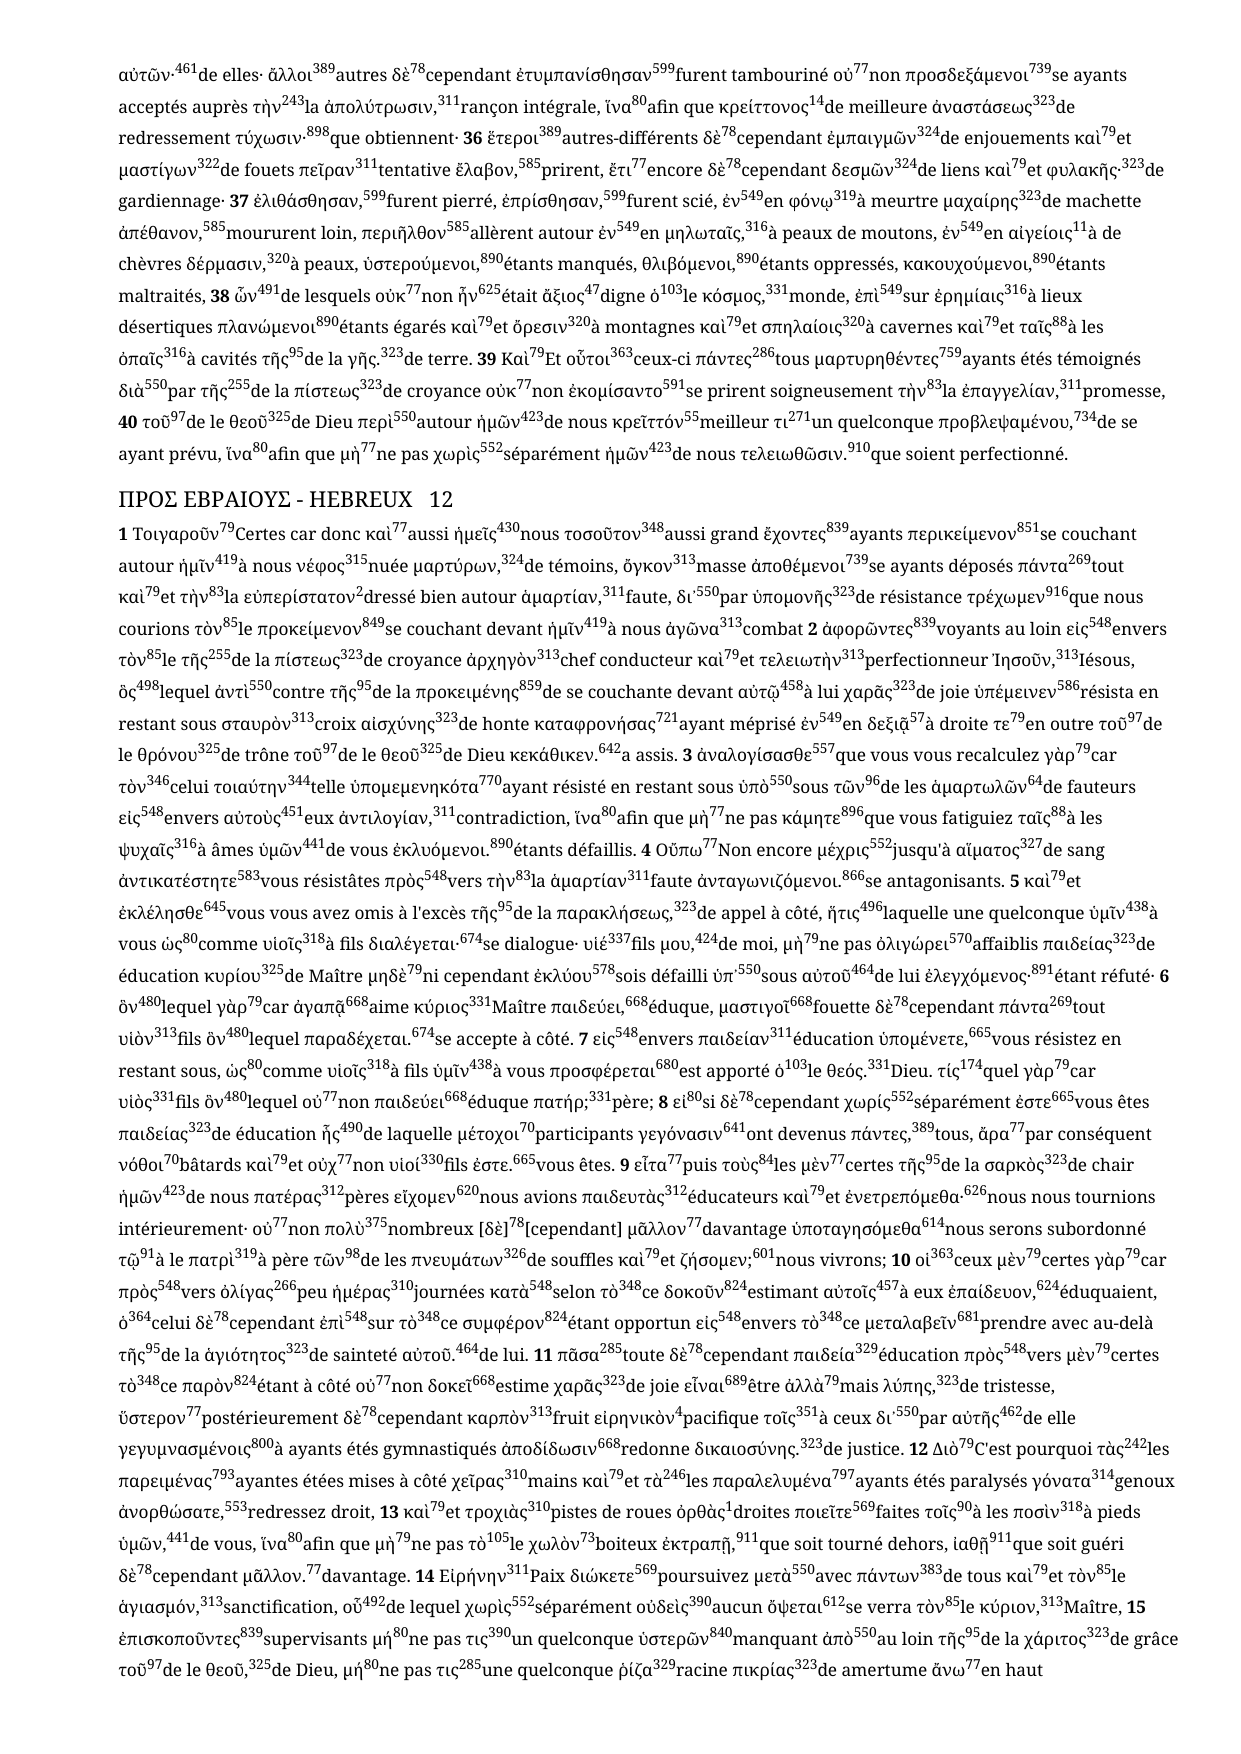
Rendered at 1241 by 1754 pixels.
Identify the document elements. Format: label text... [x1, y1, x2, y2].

text 1 Τοιγαροῦν79Certes car donc καὶ77aussi ἡμεῖς430nous τοσοῦτον348aussi grand ἔχοντες839ayants περικείμενον851se couchant autour ἡμῖν419à nous νέφος315nuée μαρτύρων,324de témoins, ὄγκον313masse ἀποθέμενοι739se ayants déposés πάντα269tout καὶ79et τὴν83la εὐπερίστατον2dressé bien autour ἁμαρτίαν,311faute, δι᾽550par ὑπομονῆς323de résistance τρέχωμεν916que nous courions τὸν85le προκείμενον849se couchant devant ἡμῖν419à nous ἀγῶνα313combat 2 ἀφορῶντες839voyants au loin εἰς548envers τὸν85le τῆς255de la πίστεως323de croyance ἀρχηγὸν313chef conducteur καὶ79et τελειωτὴν313perfectionneur Ἰησοῦν,313Iésous, ὃς498lequel ἀντὶ550contre τῆς95de la προκειμένης859de se couchante devant αὐτῷ458à lui χαρᾶς323de joie ὑπέμεινεν586résista en restant sous σταυρὸν313croix αἰσχύνης323de honte καταφρονήσας721ayant méprisé ἐν549en δεξιᾷ57à droite τε79en outre τοῦ97de le θρόνου325de trône τοῦ97de le θεοῦ325de Dieu κεκάθικεν.642a assis. 3 ἀναλογίσασθε557que vous vous recalculez γὰρ79car τὸν346celui τοιαύτην344telle ὑπομεμενηκότα770ayant résisté en restant sous ὑπὸ550sous τῶν96de les ἁμαρτωλῶν64de fauteurs εἰς548envers αὐτοὺς451eux ἀντιλογίαν,311contradiction, ἵνα80afin que μὴ77ne pas κάμητε896que vous fatiguiez ταῖς88à les ψυχαῖς316à âmes ὑμῶν441de vous ἐκλυόμενοι.890étants défaillis. 4 Οὔπω77Non encore μέχρις552jusqu'à αἵματος327de sang ἀντικατέστητε583vous résistâtes πρὸς548vers τὴν83la ἁμαρτίαν311faute ἀνταγωνιζόμενοι.866se antagonisants. 5 καὶ79et ἐκλέλησθε645vous vous avez omis à l'excès τῆς95de la παρακλήσεως,323de appel à côté, ἥτις496laquelle une quelconque ὑμῖν438à vous ὡς80comme υἱοῖς318à fils διαλέγεται·674se dialogue· υἱέ337fils μου,424de moi, μὴ79ne pas ὀλιγώρει570affaiblis παιδείας323de éducation κυρίου325de Maître μηδὲ79ni cependant ἐκλύου578sois défailli ὑπ᾽550sous αὐτοῦ464de lui ἐλεγχόμενος·891étant réfuté· 6 ὃν480lequel γὰρ79car ἀγαπᾷ668aime κύριος331Maître παιδεύει,668éduque, μαστιγοῖ668fouette δὲ78cependant πάντα269tout υἱὸν313fils ὃν480lequel παραδέχεται.674se accepte à côté. 7 εἰς548envers παιδείαν311éducation ὑπομένετε,665vous résistez en restant sous, ὡς80comme υἱοῖς318à fils ὑμῖν438à vous προσφέρεται680est apporté ὁ103le θεός.331Dieu. τίς174quel γὰρ79car υἱὸς331fils ὃν480lequel οὐ77non παιδεύει668éduque πατήρ;331père; 8 εἰ80si δὲ78cependant χωρίς552séparément ἐστε665vous êtes παιδείας323de éducation ἧς490de laquelle μέτοχοι70participants γεγόνασιν641ont devenus πάντες,389tous, ἄρα77par conséquent νόθοι70bâtards καὶ79et οὐχ77non υἱοί330fils ἐστε.665vous êtes. 9 εἶτα77puis τοὺς84les μὲν77certes τῆς95de la σαρκὸς323de chair ἡμῶν423de nous πατέρας312pères εἴχομεν620nous avions παιδευτὰς312éducateurs καὶ79et ἐνετρεπόμεθα·626nous nous tournions intérieurement· οὐ77non πολὺ375nombreux [δὲ]78[cependant] μᾶλλον77davantage ὑποταγησόμεθα614nous serons subordonné τῷ91à le πατρὶ319à père τῶν98de les πνευμάτων326de souffles καὶ79et ζήσομεν;601nous vivrons; 10 οἱ363ceux μὲν79certes γὰρ79car πρὸς548vers ὀλίγας266peu ἡμέρας310journées κατὰ548selon τὸ348ce δοκοῦν824estimant αὐτοῖς457à eux ἐπαίδευον,624éduquaient, ὁ364celui δὲ78cependant ἐπὶ548sur τὸ348ce συμφέρον824étant opportun εἰς548envers τὸ348ce μεταλαβεῖν681prendre avec au-delà τῆς95de la ἁγιότητος323de sainteté αὐτοῦ.464de lui. 11 πᾶσα285toute δὲ78cependant παιδεία329éducation πρὸς548vers μὲν79certes τὸ348ce παρὸν824étant à côté οὐ77non δοκεῖ668estime χαρᾶς323de joie εἶναι689être ἀλλὰ79mais λύπης,323de tristesse, ὕστερον77postérieurement δὲ78cependant καρπὸν313fruit εἰρηνικὸν4pacifique τοῖς351à ceux δι᾽550par αὐτῆς462de elle γεγυμνασμένοις800à ayants étés gymnastiqués ἀποδίδωσιν668redonne δικαιοσύνης.323de justice. 12 Διὸ79C'est pourquoi τὰς242les παρειμένας793ayantes étées mises à côté χεῖρας310mains καὶ79et τὰ246les παραλελυμένα797ayants étés paralysés γόνατα314genoux ἀνορθώσατε,553redressez droit, 13 καὶ79et τροχιὰς310pistes de roues ὀρθὰς1droites ποιεῖτε569faites τοῖς90à les ποσὶν318à pieds ὑμῶν,441de vous, ἵνα80afin que μὴ79ne pas τὸ105le χωλὸν73boiteux ἐκτραπῇ,911que soit tourné dehors, ἰαθῇ911que soit guéri δὲ78cependant μᾶλλον.77davantage. 14 Εἰρήνην311Paix διώκετε569poursuivez μετὰ550avec πάντων383de tous καὶ79et τὸν85le ἁγιασμόν,313sanctification, οὗ492de lequel χωρὶς552séparément οὐδεὶς390aucun ὄψεται612se verra τὸν85le κύριον,313Maître, 15 ἐπισκοποῦντες839supervisants μή80ne pas τις390un quelconque ὑστερῶν840manquant ἀπὸ550au loin τῆς95de la χάριτος323de grâce τοῦ97de le θεοῦ,325de Dieu, μή80ne pas τις285une quelconque ῥίζα329racine πικρίας323de amertume ἄνω77en haut φύουσα838poussante ἐνοχλῇ921que remue en foule au-dedans καὶ79et δι᾽550par αὐτῆς462de elle μιανθῶσιν910que soient souillé πολλοί,389nombreux, 16 μή80ne pas τις287un quelconque πόρνος331porno ἢ79ou βέβηλος71profane ὡς80comme Ἠσαῦ,331Esaü, ὃς498lequel ἀντὶ550contre βρώσεως323de consommation μιᾶς189de une ἀπέδετο592se redonna τὰ86les πρωτοτόκια314droits des premiers enfantés ἑαυτοῦ.537de lui-même. 17 ἴστε639vous avez su γὰρ79car ὅτι80en ce que καὶ77aussi μετέπειτα77ensuite après θέλων840voulant κληρονομῆσαι681hériter τὴν83la εὐλογίαν311éloge ἀπεδοκιμάσθη,600fut éprouvé en rejet, μετανοίας323de transintelligence γὰρ79car τόπον313lieu οὐχ77non εὗρεν586trouva καίπερ79et certes μετὰ550avec δακρύων326de larmes ἐκζητήσας721ayant recherché αὐτήν.450elle. 18 Οὐ77Non γὰρ79car προσεληλύθατε639vous avez venus vers ψηλαφωμένῳ882à étant palpé καὶ79et κεκαυμένῳ803à ayant été allumé πυρὶ321à feu καὶ79et γνόφῳ319à obscurité καὶ79et ζόφῳ319à sombre nuée καὶ79et θυέλλῃ317à tempête 19 καὶ79et σάλπιγγος323de trompette salpinx ἤχῳ319à écho καὶ79et φωνῇ317à son de voix ῥημάτων,326de oraux, ἧς490de laquelle οἱ363ceux ἀκούσαντες720ayants écoutés παρῃτήσαντο591se demandèrent à côté μὴ77ne pas προστεθῆναι683être apposé αὐτοῖς457à eux λόγον,313discours, 20 οὐκ77non ἔφερον624portaient γὰρ79car τὸ348ce διαστελλόμενον·877étant équipé en séparant· κἂν77et si θηρίον333bête sauvage θίγῃ899que frôle τοῦ99de le ὄρους,327de montagne, λιθοβοληθήσεται·619sera jeté des pierres· 21 καί,79et, οὕτω77ainsi φοβερὸν49effrayant ἦν625était τὸ366ce φανταζόμενον,893étant rendu phantasme, Μωϋσῆς331Môusês εἶπεν·586dit· ἔκφοβός71effrayé au dehors εἰμι664je suis καὶ79et ἔντρομος.71tremblant au dedans. 22 ἀλλὰ79mais προσεληλύθατε639vous avez venus vers Σιὼν317à Sion ὄρει321à montagne καὶ79et πόλει317à cité θεοῦ325de Dieu ζῶντος,834de vivant, Ἰερουσαλὴμ317à Ierousalem ἐπουρανίῳ,8à sur ciel, καὶ79et μυριάσιν316à myriades ἀγγέλων,324de messagers, πανηγύρει317à panégyrie 23 καὶ79et ἐκκλησίᾳ317à église πρωτοτόκων64de premiers-nés ἀπογεγραμμένων806de ayants étés apographés ἐν549en οὐρανοῖς318à cieux καὶ79et κριτῇ319à juge θεῷ319à Dieu πάντων383de tous καὶ79et πνεύμασιν320à souffles δικαίων64de justes τετελειωμένων806de ayants étés perfectionnés 24 καὶ79et διαθήκης323de disposition νέας14de jeune μεσίτῃ319à médiateur Ἰησοῦ319à Iésous καὶ79et αἵματι321à sang ῥαντισμοῦ325de aspersion κρεῖττον55meilleur λαλοῦντι828à bavardant παρὰ548à côté τὸν85le Ἅβελ.313Abel. 25 Βλέπετε569Regardez μὴ80ne pas παραιτήσησθε902que vous vous demandiez à côté τὸν346celui λαλοῦντα·822bavardant· εἰ80si γὰρ79car ἐκεῖνοι363ceux-là οὐκ77non ἐξέφυγον585fuirent dehors ἐπὶ550sur γῆς323de terre παραιτησάμενοι739se ayants demandés à côté τὸν346celui χρηματίζοντα,822négociant du besoin, πολὺ375nombreux μᾶλλον77davantage ἡμεῖς430nous οἱ363ceux τὸν346celui ἀπ᾽550au loin οὐρανῶν324de cieux ἀποστρεφόμενοι,866se détournants, 26 οὗ492de lequel ἡ101la φωνὴ329son de voix τὴν83la γῆν311terre ἐσάλευσεν586ébranla τότε,77alors, νῦν77maintenant δὲ78cependant ἐπήγγελται648s'a promis λέγων·840disant· ἔτι77encore ἅπαξ77une fois ἐγὼ431moi σείσω602je secouerai οὐ77non μόνον77seulement τὴν83la γῆν311terre ἀλλὰ79mais καὶ77aussi τὸν85le οὐρανόν.313ciel. 27 τὸ366ce δὲ78cependant ἔτι77encore ἅπαξ77une fois δηλοῖ668met en évidence [τὴν]83[la] τῶν359de ces σαλευομένων886de étants ébranlés μετάθεσιν311transposition ὡς80comme πεποιημένων,808de ayants étés faits, ἵνα80afin que μείνῃ899que reste τὰ365ces μὴ77ne pas σαλευόμενα.892étants ébranlés. 28 Διὸ79C'est pourquoi βασιλείαν311royauté ἀσάλευτον2inébranlable παραλαμβάνοντες839prenants à côté ἔχωμεν916que nous ayons χάριν,311grâce, δι᾽550par ἧς490de laquelle λατρεύωμεν916que nous adorions εὐαρέστως77bien agréablement τῷ91à le θεῷ319à Dieu μετὰ550avec εὐλαβείας323de précaution καὶ79et δέους·327de peur· 29 καὶ77aussi γὰρ79car ὁ103le θεὸς331Dieu ἡμῶν423de nous πῦρ333feu καταναλίσκον.842consumant de haut en bas. [118, 518, 1181, 1682]
text 1 Ἔστιν668Est δὲ78cependant πίστις329croyance ἐλπιζομένων886de étants espérés ὑπόστασις,329soutenance, πραγμάτων326de actes ἔλεγχος331argument de réfutation οὐ77non βλεπομένων.886de étants regardés. 2 ἐν549en ταύτῃ350à celle-ci γὰρ79car ἐμαρτυρήθησαν599furent témoigné οἱ102les πρεσβύτεροι.70plus anciens. 3 Πίστει317à Croyance νοοῦμεν663nous intelligeons κατηρτίσθαι688avoir été ajusté complètement τοὺς84les αἰῶνας312ères ῥήματι321à oral θεοῦ,325de Dieu, εἰς548envers τὸ482ce μὴ77ne pas ἐκ550hors φαινομένων862de se apparaissants en lumière τὸ348ce βλεπόμενον877étant regardé γεγονέναι.686avoir devenu. 4 Πίστει317à Croyance πλείονα2plus nombreusement θυσίαν311sacrifice Ἅβελ331Abel παρὰ548à côté Κάϊν313Kain προσήνεγκεν586apporta τῷ91à le θεῷ,319à Dieu, δι᾽550par ἧς490de laquelle ἐμαρτυρήθη600fut témoigné εἶναι689être δίκαιος,47juste, μαρτυροῦντος834de témoignant ἐπὶ549sur τοῖς92à les δώροις320à dons αὐτοῦ464de lui τοῦ97de le θεοῦ,325de Dieu, καὶ79et δι᾽550par αὐτῆς462de elle ἀποθανὼν721ayant mort loin ἔτι77encore λαλεῖ.668bavarde. 5 Πίστει317à Croyance Ἑνὼχ331Énoch μετετέθη600fut changé de place τοῦ360de ce μὴ77ne pas ἰδεῖν681voir θάνατον,313trépas, καὶ79et οὐχ77non ηὑρίσκετο636était trouvé διότι80parce que μετέθηκεν586changea de place αὐτὸν452lui ὁ103le θεός.331Dieu. πρὸ550d'avant γὰρ79car τῆς95de la μεταθέσεως323de transposition μεμαρτύρηται654a été témoigné εὐηρεστηκέναι686avoir été bien agréable τῷ91à le θεῷ·319à Dieu· 6 χωρὶς552séparément δὲ78cependant πίστεως323de croyance ἀδύνατον49impuissant εὐαρεστῆσαι·681être bien agréable· πιστεῦσαι681croire γὰρ79car δεῖ668attache de lien τὸν346celui προσερχόμενον849se venant vers τῷ91à le θεῷ319à Dieu ὅτι80en ce que ἔστιν668est καὶ79et τοῖς351à ceux ἐκζητοῦσιν827à recherchants αὐτὸν452lui μισθαποδότης331rémunérateur γίνεται.674se devient. 7 Πίστει317à Croyance χρηματισθεὶς760ayant été négocié du besoin Νῶε331Noé περὶ550autour τῶν359de ces μηδέπω77pas cependant encore βλεπομένων,886de étants regardés, εὐλαβηθεὶς760ayant été précautionné κατεσκεύασεν586prépara de haut en bas κιβωτὸν311arche εἰς548envers σωτηρίαν311sauvetage τοῦ97de le οἴκου325de maison αὐτοῦ464de lui δι᾽550par ἧς490de laquelle κατέκρινεν586condamna τὸν85le κόσμον,313monde, καὶ79et τῆς95de la κατὰ548selon πίστιν311croyance δικαιοσύνης323de justice ἐγένετο592se devint κληρονόμος.331héritier. 8 Πίστει317à Croyance καλούμενος891étant appelé Ἀβραὰμ331Abraam ὑπήκουσεν586écouta en soumission ἐξελθεῖν681sortir εἰς548envers τόπον313lieu ὃν480lequel ἤμελλεν625imminait λαμβάνειν689prendre εἰς548envers κληρονομίαν,311héritage, καὶ79et ἐξῆλθεν586sortit μὴ77ne pas ἐπιστάμενος867se établissant sûrement ποῦ77où? ἔρχεται.674se vient. 9 Πίστει317à Croyance παρῴκησεν586habita maison à côté εἰς548envers γῆν311terre τῆς95de la ἐπαγγελίας323de promesse ὡς80comme ἀλλοτρίαν51d'autruie ἐν549en σκηναῖς316à tentes κατοικήσας721ayant établi maison d'habitation μετὰ550avec Ἰσαὰκ325de Isaak καὶ79et Ἰακὼβ325de Iakob τῶν96de les συγκληρονόμων64de cohéritiers τῆς95de la ἐπαγγελίας323de promesse τῆς95de la αὐτῆς·148de même· 10 ἐξεδέχετο631se attendait γὰρ79car τὴν83la τοὺς84les θεμελίους312fondements ἔχουσαν820ayante πόλιν311cité ἧς490de laquelle τεχνίτης331technicien καὶ79et δημιουργὸς331travailleur de la population ὁ103le θεός.331Dieu. 11 Πίστει317à Croyance καὶ77aussi αὐτὴ540elle-même Σάρρα329Sarra στεῖρα20stérile δύναμιν311puissance εἰς548envers καταβολὴν311fondation σπέρματος327de semence ἔλαβεν586prit καὶ77aussi παρὰ548à côté καιρὸν313moment ἡλικίας,323de âge, ἐπεὶ78puisque πιστὸν53croyable ἡγήσατο592se gouverna τὸν346celui ἐπαγγειλάμενον.726se ayant promis. 12 διὸ79c'est pourquoi καὶ77aussi ἀφ᾽550au loin ἑνὸς65de un ἐγεννήθησαν,599furent engendré, καὶ79et ταῦτα365ces-ci νενεκρωμένου,807de ayant été mortifié, καθὼς77de haut en bas comme τὰ104les ἄστρα332astres τοῦ97de le οὐρανοῦ325de ciel τῷ93à le πλήθει321à multitude καὶ79et ὡς80comme ἡ101la ἄμμος329sable ἡ362celle παρὰ548à côté τὸ87le χεῖλος315lèvre τῆς95de la θαλάσσης323de mer ἡ101la ἀναρίθμητος.69innombrable. 13 Κατὰ548Selon πίστιν311croyance ἀπέθανον585moururent loin οὗτοι363ceux-ci πάντες,286tous, μὴ79ne pas λαβόντες720ayants pris τὰς82les ἐπαγγελίας310promesses ἀλλὰ79mais πόρρωθεν77loin en avant αὐτὰς449elles ἰδόντες720ayants vus καὶ79et ἀσπασάμενοι739se ayants salués καὶ79et ὁμολογήσαντες720ayants avoués ὅτι80en ce que ξένοι70étrangers καὶ79et παρεπίδημοί70peuplants sur le côté εἰσιν667sont ἐπὶ550sur τῆς95de la γῆς.323de terre. 14 οἱ363ceux γὰρ79car τοιαῦτα347tels λέγοντες839disants ἐμφανίζουσιν667rendent visible dedans ὅτι80en ce que πατρίδα311patrie ἐπιζητοῦσιν.667surcherchent. 15 καὶ79et εἰ80si μὲν79certes ἐκείνης356de celle-là μνημονεύουσιν667souviennent ἀφ᾽550au loin ἧς490de laquelle ἐξέβησαν,585partirent, εἶχον624avaient ἂν340le cas échéant καιρὸν313moment ἀνακάμψαι·681fléchir de bas en haut· 16 νῦν77maintenant δὲ78cependant κρείττονος63de meilleure ὀρέγονται,673se prétendent, τοῦτ᾽366ce-ci ἔστιν668est ἐπουρανίου.40de sur ciel. διὸ79c'est pourquoi οὐκ77non ἐπαισχύνεται674se a honte sur αὐτοὺς451eux ὁ103le θεὸς331Dieu θεὸς331Dieu ἐπικαλεῖσθαι692être surnommé αὐτῶν·463de eux· ἡτοίμασεν586prépara γὰρ79car αὐτοῖς457à eux πόλιν.311cité. 17 Πίστει317à Croyance προσενήνοχεν642a apporté Ἀβραὰμ331Abraam τὸν85le Ἰσαὰκ313Isaak πειραζόμενος891étant mis en tentation καὶ79et τὸν245le μονογενῆ53monogène προσέφερεν,625apportait, ὁ364celui τὰς82les ἐπαγγελίας310promesses ἀναδεξάμενος,740se ayant accepté de bas en haut, 18 πρὸς548vers ὃν480lequel ἐλαλήθη600fut bavardé ὅτι80en ce que ἐν549en Ἰσαὰκ319à Isaak κληθήσεταί619sera appelé σοι439à toi σπέρμα,333semence, 19 λογισάμενος740se ayant calculé ὅτι80en ce que καὶ77aussi ἐκ550hors νεκρῶν64de morts ἐγείρειν689éveiller δυνατὸς47puissant ὁ103le θεός,331Dieu, ὅθεν77d'où αὐτὸν452lui καὶ77aussi ἐν549en παραβολῇ317à parabole ἐκομίσατο.592se prit soigneusement. 20 Πίστει317à Croyance καὶ77aussi περὶ550autour μελλόντων835de imminants εὐλόγησεν586élogia Ἰσαὰκ331Isaak τὸν85le Ἰακὼβ313Iakob καὶ79et τὸν85le Ἠσαῦ.313Esaü. 21 Πίστει317à Croyance Ἰακὼβ331Iakob ἀποθνῄσκων840mourant loin ἕκαστον373chacun τῶν96de les υἱῶν324de fils Ἰωσὴφ325de Ioseph εὐλόγησεν586élogia καὶ79et προσεκύνησεν586prosterna vers ἐπὶ548sur τὸ87le ἄκρον315extrémité τῆς95de la ῥάβδου323de bâton αὐτοῦ.464de lui. 22 Πίστει317à Croyance Ἰωσὴφ331Ioseph τελευτῶν840parvenant à l'achèvement περὶ550autour τῆς95de la ἐξόδου323de exode τῶν96de les υἱῶν324de fils Ἰσραὴλ325de Israël ἐμνημόνευσεν586souvint καὶ79et περὶ550autour τῶν98de les ὀστέων326de os αὐτοῦ464de lui ἐνετείλατο.592se commanda. 23 Πίστει317à Croyance Μωϋσῆς331Môusês γεννηθεὶς760ayant été engendré ἐκρύβη600fut caché τρίμηνον55trois mois ὑπὸ550sous τῶν96de les πατέρων324de pères αὐτοῦ,464de lui, διότι80parce que εἶδον585virent ἀστεῖον34cosmopolite τὸ87le παιδίον315petit enfant καὶ79et οὐκ77non ἐφοβήθησαν599furent effrayé τὸ87le διάταγμα315édit τοῦ97de le βασιλέως.325de roi. 24 Πίστει317à Croyance Μωϋσῆς331Môusês μέγας47grand γενόμενος740se ayant devenu ἠρνήσατο592se nia λέγεσθαι692être dit υἱὸς331fils θυγατρὸς323de fille Φαραώ,325de Pharaon, 25 μᾶλλον77davantage ἑλόμενος740se ayant fait hérésie συγκακουχεῖσθαι690se avoir mal avec τῷ91à le λαῷ319à peuple τοῦ97de le θεοῦ325de Dieu ἢ79ou πρόσκαιρον51vers un moment ἔχειν689avoir ἁμαρτίας323de faute ἀπόλαυσιν,311jouissance, 26 μείζονα4plus grand πλοῦτον313richesse ἡγησάμενος740se ayant gouverné τῶν96de les Αἰγύπτου323de Égypte θησαυρῶν324de trésors τὸν85le ὀνειδισμὸν313réprobation τοῦ97de le Χριστοῦ·325de Christ· ἀπέβλεπεν625regardait au loin γὰρ79car εἰς548envers τὴν83la μισθαποδοσίαν.311rémunération. 27 Πίστει317à Croyance κατέλειπεν625laissait en contrebas Αἴγυπτον311Égypte μὴ77ne pas φοβηθεὶς760ayant été effrayé τὸν85le θυμὸν313fureur τοῦ97de le βασιλέως·325de roi· τὸν85le γὰρ79car ἀόρατον53invisible ὡς80comme ὁρῶν840voyant ἐκαρτέρησεν.586endura. 28 Πίστει317à Croyance πεποίηκεν642a fait τὸ87le πάσχα315pâque καὶ79et τὴν83la πρόσχυσιν311effusion auprès τοῦ99de le αἵματος,327de sang, ἵνα80afin que μὴ77ne pas ὁ364celui ὀλοθρεύων840ruinant τὰ86les πρωτότοκα54premiers-nés θίγῃ899que frôle αὐτῶν.463de eux. 29 Πίστει317à Croyance διέβησαν585marchèrent à travers τὴν83la ἐρυθρὰν2Rouge θάλασσαν311mer ὡς80comme διὰ550par ξηρᾶς14de sèche γῆς,323de terre, ἧς490de laquelle πεῖραν311tentative λαβόντες720ayants pris οἱ102les Αἰγύπτιοι70Égyptiens κατεπόθησαν.599furent avalé. 30 Πίστει317à Croyance τὰ104les τείχη332murailles Ἰεριχὼ323de Iéricho ἔπεσαν585tombèrent κυκλωθέντα761ayants étés encerclés ἐπὶ548sur ἑπτὰ176sept ἡμέρας.310journées. 31 Πίστει317à Croyance Ῥαὰβ329Raab ἡ101la πόρνη329pornée οὐ77non συναπώλετο592se perdit au loin avec τοῖς351à ceux ἀπειθήσασιν712à ayants désobéis δεξαμένη738se ayante acceptée τοὺς84les κατασκόπους312espions μετ᾽550avec εἰρήνης.323de paix. 32 Καὶ79Et τί399quel ἔτι77encore λέγω;917que je dise; ἐπιλείψει606manquera sur γὰρ79car με417moi διηγούμενον849se racontant complètement ὁ103le χρόνος331temps περὶ550autour Γεδεών,325de Gédéon, Βαράκ,325de Barak, Σαμψών,325de Sampson, Ἰεφθάε,325de Iefthae, Δαυίδ325de Dauid τε79en outre καὶ79et Σαμουὴλ325de Samouel καὶ79et τῶν96de les προφητῶν,324de prophètes, 33 οἳ497lesquels διὰ550par πίστεως323de croyance κατηγωνίσαντο591se agonisèrent de haut en bas βασιλείας,310royautés, εἰργάσαντο591se mirent au travail δικαιοσύνην,311justice, ἐπέτυχον585obtinrent le dessus ἐπαγγελιῶν,322de promesses, ἔφραξαν585obstruèrent στόματα314bouches λεόντων,324de lions, 34 ἔσβεσαν585éteignirent δύναμιν311puissance πυρός,327de feu, ἔφυγον585fuirent στόματα314bouches μαχαίρης,323de machette, ἐδυναμώθησαν599furent rendu puissants ἀπὸ550au loin ἀσθενείας,323de infirmité, ἐγενήθησαν599furent devenu ἰσχυροὶ46tenaces ἐν549en πολέμῳ,319à guerre, παρεμβολὰς310installations de côté ἔκλιναν585clinèrent ἀλλοτρίων.64de d'autruis. 35 Ἔλαβον585Prirent γυναῖκες328femmes ἐξ550hors ἀναστάσεως323de redressement τοὺς84les νεκροὺς52morts αὐτῶν·461de elles· ἄλλοι389autres δὲ78cependant ἐτυμπανίσθησαν599furent tambouriné οὐ77non προσδεξάμενοι739se ayants acceptés auprès τὴν243la ἀπολύτρωσιν,311rançon intégrale, ἵνα80afin que κρείττονος14de meilleure ἀναστάσεως323de redressement τύχωσιν·898que obtiennent· 36 ἕτεροι389autres-différents δὲ78cependant ἐμπαιγμῶν324de enjouements καὶ79et μαστίγων322de fouets πεῖραν311tentative ἔλαβον,585prirent, ἔτι77encore δὲ78cependant δεσμῶν324de liens καὶ79et φυλακῆς·323de gardiennage· 37 ἐλιθάσθησαν,599furent pierré, ἐπρίσθησαν,599furent scié, ἐν549en φόνῳ319à meurtre μαχαίρης323de machette ἀπέθανον,585moururent loin, περιῆλθον585allèrent autour ἐν549en μηλωταῖς,316à peaux de moutons, ἐν549en αἰγείοις11à de chèvres δέρμασιν,320à peaux, ὑστερούμενοι,890étants manqués, θλιβόμενοι,890étants oppressés, κακουχούμενοι,890étants maltraités, 38 ὧν491de lesquels οὐκ77non ἦν625était ἄξιος47digne ὁ103le κόσμος,331monde, ἐπὶ549sur ἐρημίαις316à lieux désertiques πλανώμενοι890étants égarés καὶ79et ὄρεσιν320à montagnes καὶ79et σπηλαίοις320à cavernes καὶ79et ταῖς88à les ὀπαῖς316à cavités τῆς95de la γῆς.323de terre. 39 Καὶ79Et οὗτοι363ceux-ci πάντες286tous μαρτυρηθέντες759ayants étés témoignés διὰ550par τῆς255de la πίστεως323de croyance οὐκ77non ἐκομίσαντο591se prirent soigneusement τὴν83la ἐπαγγελίαν,311promesse, 40 τοῦ97de le θεοῦ325de Dieu περὶ550autour ἡμῶν423de nous κρεῖττόν55meilleur τι271un quelconque προβλεψαμένου,734de se ayant prévu, ἵνα80afin que μὴ77ne pas χωρὶς552séparément ἡμῶν423de nous τελειωθῶσιν.910que soient perfectionné. [118, 59, 1181, 465]
text ΠΡΟΣ ΕΒΡΑΙΟΥΣ - HEBREUX 12 [118, 484, 1181, 514]
